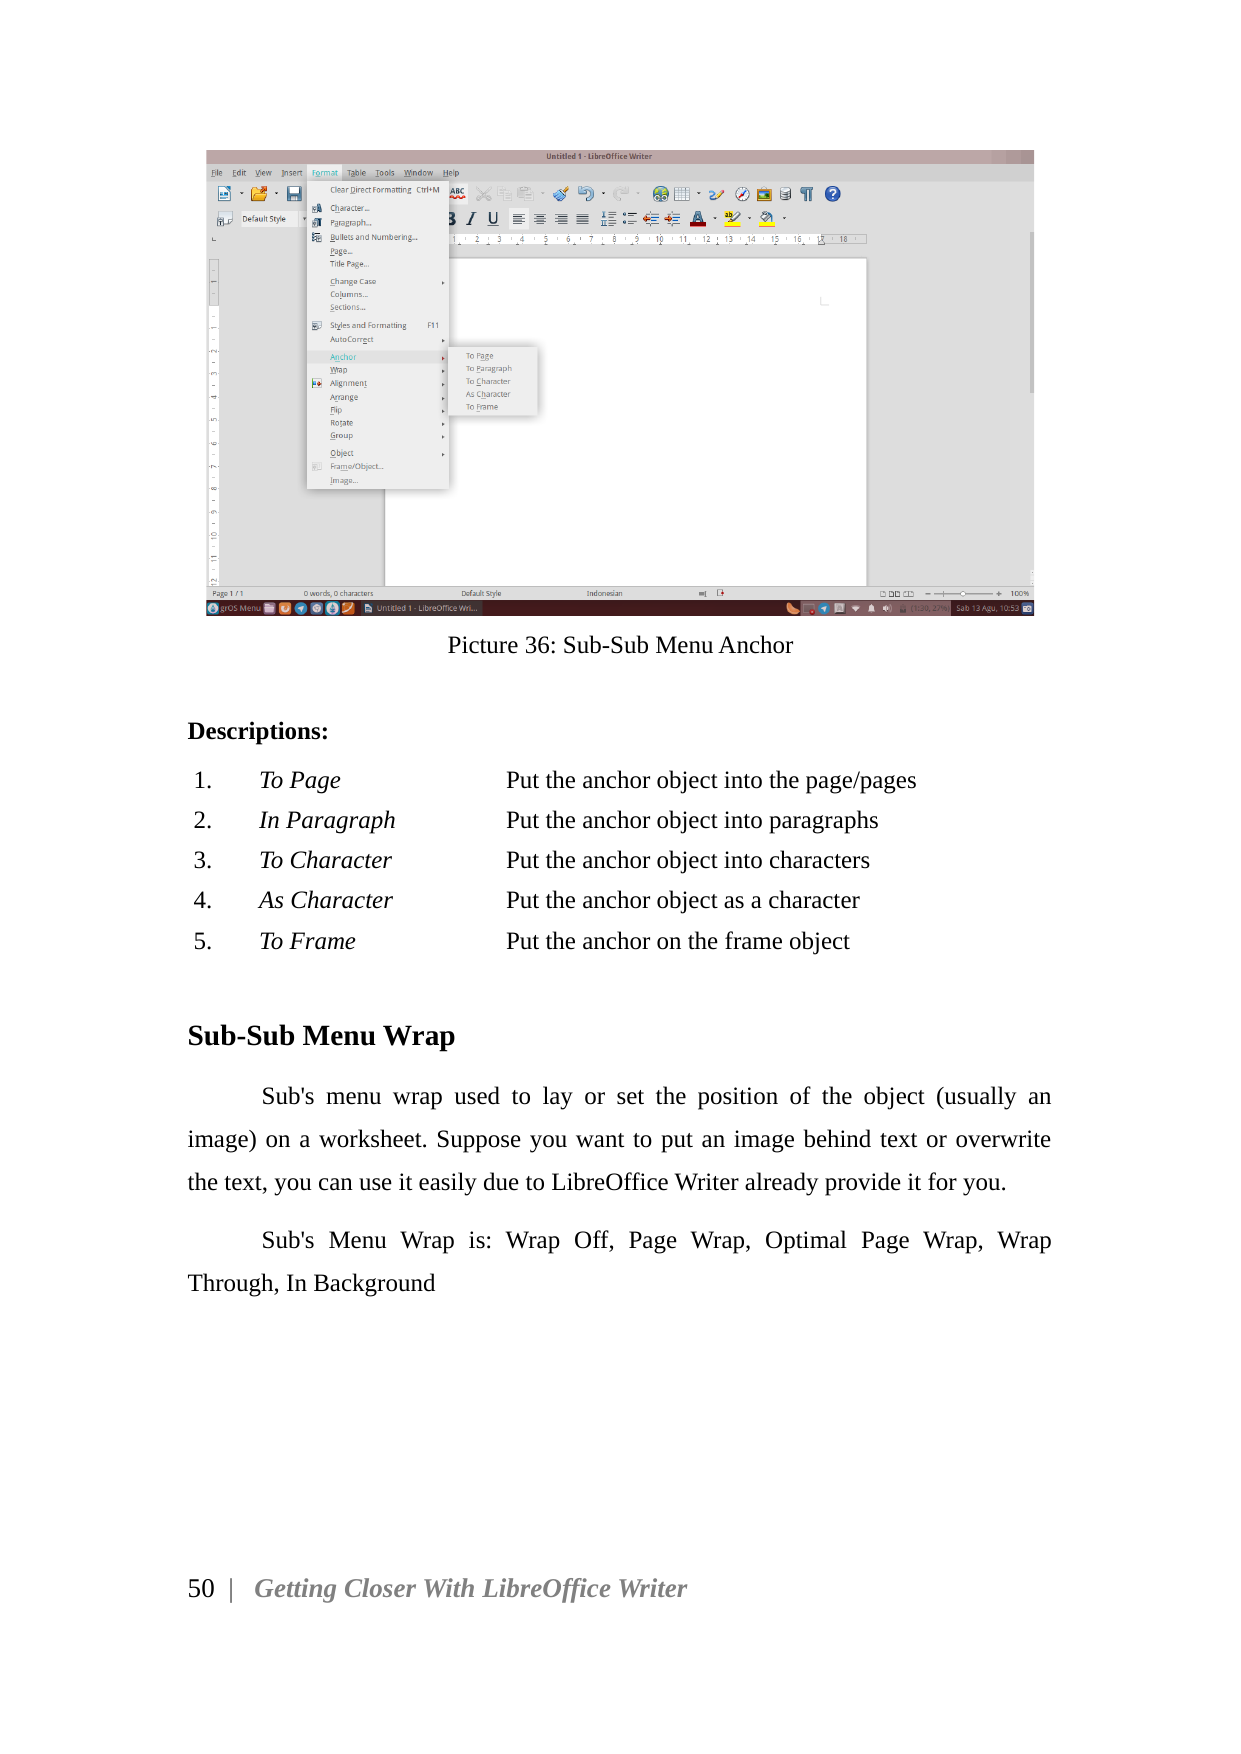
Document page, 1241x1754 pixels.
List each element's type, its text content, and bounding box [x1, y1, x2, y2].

text Picture 36: Sub-Sub Menu Anchor [187, 627, 1053, 659]
table_header To Page [253, 759, 500, 799]
table_cell Put the anchor object into characters [500, 840, 1060, 880]
table_cell In Paragraph [253, 800, 500, 840]
table_cell 2. [188, 800, 253, 840]
table_cell Put the anchor object into paragraphs [500, 800, 1060, 840]
table_cell 5. [188, 920, 253, 960]
table_cell To Frame [253, 920, 500, 960]
text Descriptions: [187, 716, 1053, 745]
table_cell To Character [253, 840, 500, 880]
table_header 1. [188, 759, 253, 799]
table_header Put the anchor object into the page/pages [500, 759, 1060, 799]
text Sub's Menu Wrap is: Wrap Off, Page Wrap, Optimal Page Wrap, Wrap Through, In Background [187, 1225, 1053, 1297]
table_cell Put the anchor object as a character [500, 880, 1060, 920]
table_cell As Character [253, 880, 500, 920]
subtitle Sub-Sub Menu Wrap [187, 1018, 1053, 1052]
picture [206, 150, 1035, 616]
table_cell 3. [188, 840, 253, 880]
text Sub's menu wrap used to lay or set the position of the object (usually an image) on a worksheet. Suppose you want to put an image behind text or overwrite the text, you can use it easily due to LibreOffice Writer already provide it for you. [187, 1081, 1053, 1196]
table_cell Put the anchor on the frame object [500, 920, 1060, 960]
table_cell 4. [188, 880, 253, 920]
